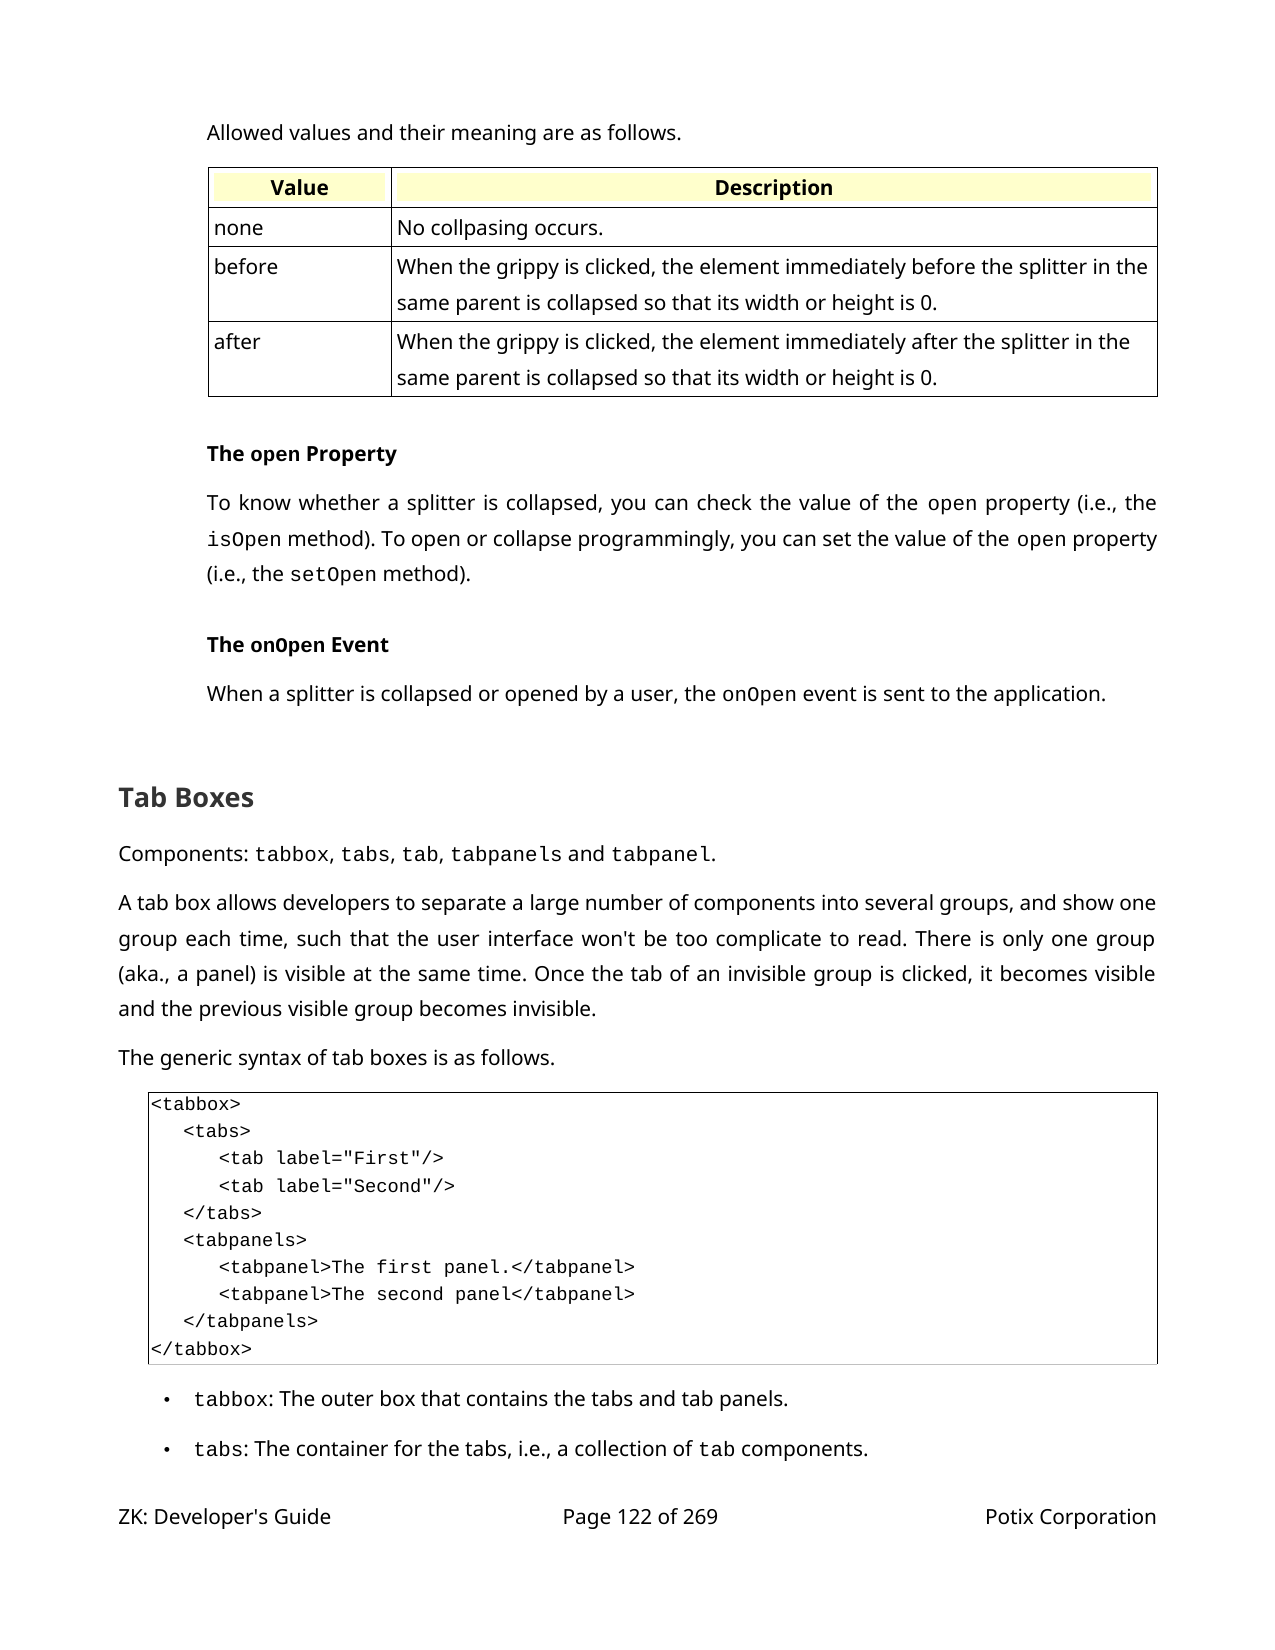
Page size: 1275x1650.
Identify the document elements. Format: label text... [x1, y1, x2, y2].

text Components: tabbox, tabs, tab, tabpanels and tabpanel. [118, 839, 1157, 868]
text Allowed values and their meaning are as follows. [207, 118, 1157, 146]
list tabbox: The outer box that contains the tabs and tab panels. [164, 1384, 1157, 1413]
text To know whether a splitter is collapsed, you can check the value of the open property (i.e., the isOpen method). To open or collapse programmingly, you can set the value of the open property (i.e., the setOpen method). [207, 488, 1157, 588]
text </tabbox> [149, 1337, 1157, 1364]
table_cell none [209, 208, 391, 246]
text <tabpanel>The second panel</tabpanel> [149, 1282, 1157, 1306]
table_cell before [209, 247, 391, 321]
text </tabpanels> [149, 1309, 1157, 1334]
subtitle Tab Boxes [118, 779, 1157, 816]
text The generic syntax of tab boxes is as follows. [118, 1043, 1157, 1071]
subtitle The open Property [207, 439, 1157, 468]
text <tabbox> [149, 1093, 1157, 1116]
text <tab label="First"/> [149, 1146, 1157, 1171]
text When a splitter is collapsed or opened by a user, the onOpen event is sent to the application. [207, 679, 1157, 708]
subtitle The onOpen Event [207, 630, 1157, 659]
text <tabpanel>The first panel.</tabpanel> [149, 1255, 1157, 1279]
table_header Value [209, 168, 391, 207]
table_cell When the grippy is clicked, the element immediately before the splitter in the same parent is collapsed so that its width or height is 0. [392, 247, 1157, 321]
text <tabs> [149, 1119, 1157, 1143]
table_cell When the grippy is clicked, the element immediately after the splitter in the same parent is collapsed so that its width or height is 0. [392, 322, 1157, 396]
list tabs: The container for the tabs, i.e., a collection of tab components. [164, 1434, 1157, 1462]
table_cell after [209, 322, 391, 396]
text A tab box allows developers to separate a large number of components into several groups, and show one group each time, such that the user interface won't be too complicate to read. There is only one group (aka., a panel) is visible at the same time. Once the tab of an invisible group is clicked, it becomes visible and the previous visible group becomes invisible. [118, 888, 1157, 1022]
table_cell No collpasing occurs. [392, 208, 1157, 246]
table_header Description [392, 168, 1157, 207]
text <tab label="Second"/> [149, 1173, 1157, 1198]
text </tabs> [149, 1201, 1157, 1225]
text <tabpanels> [149, 1228, 1157, 1252]
